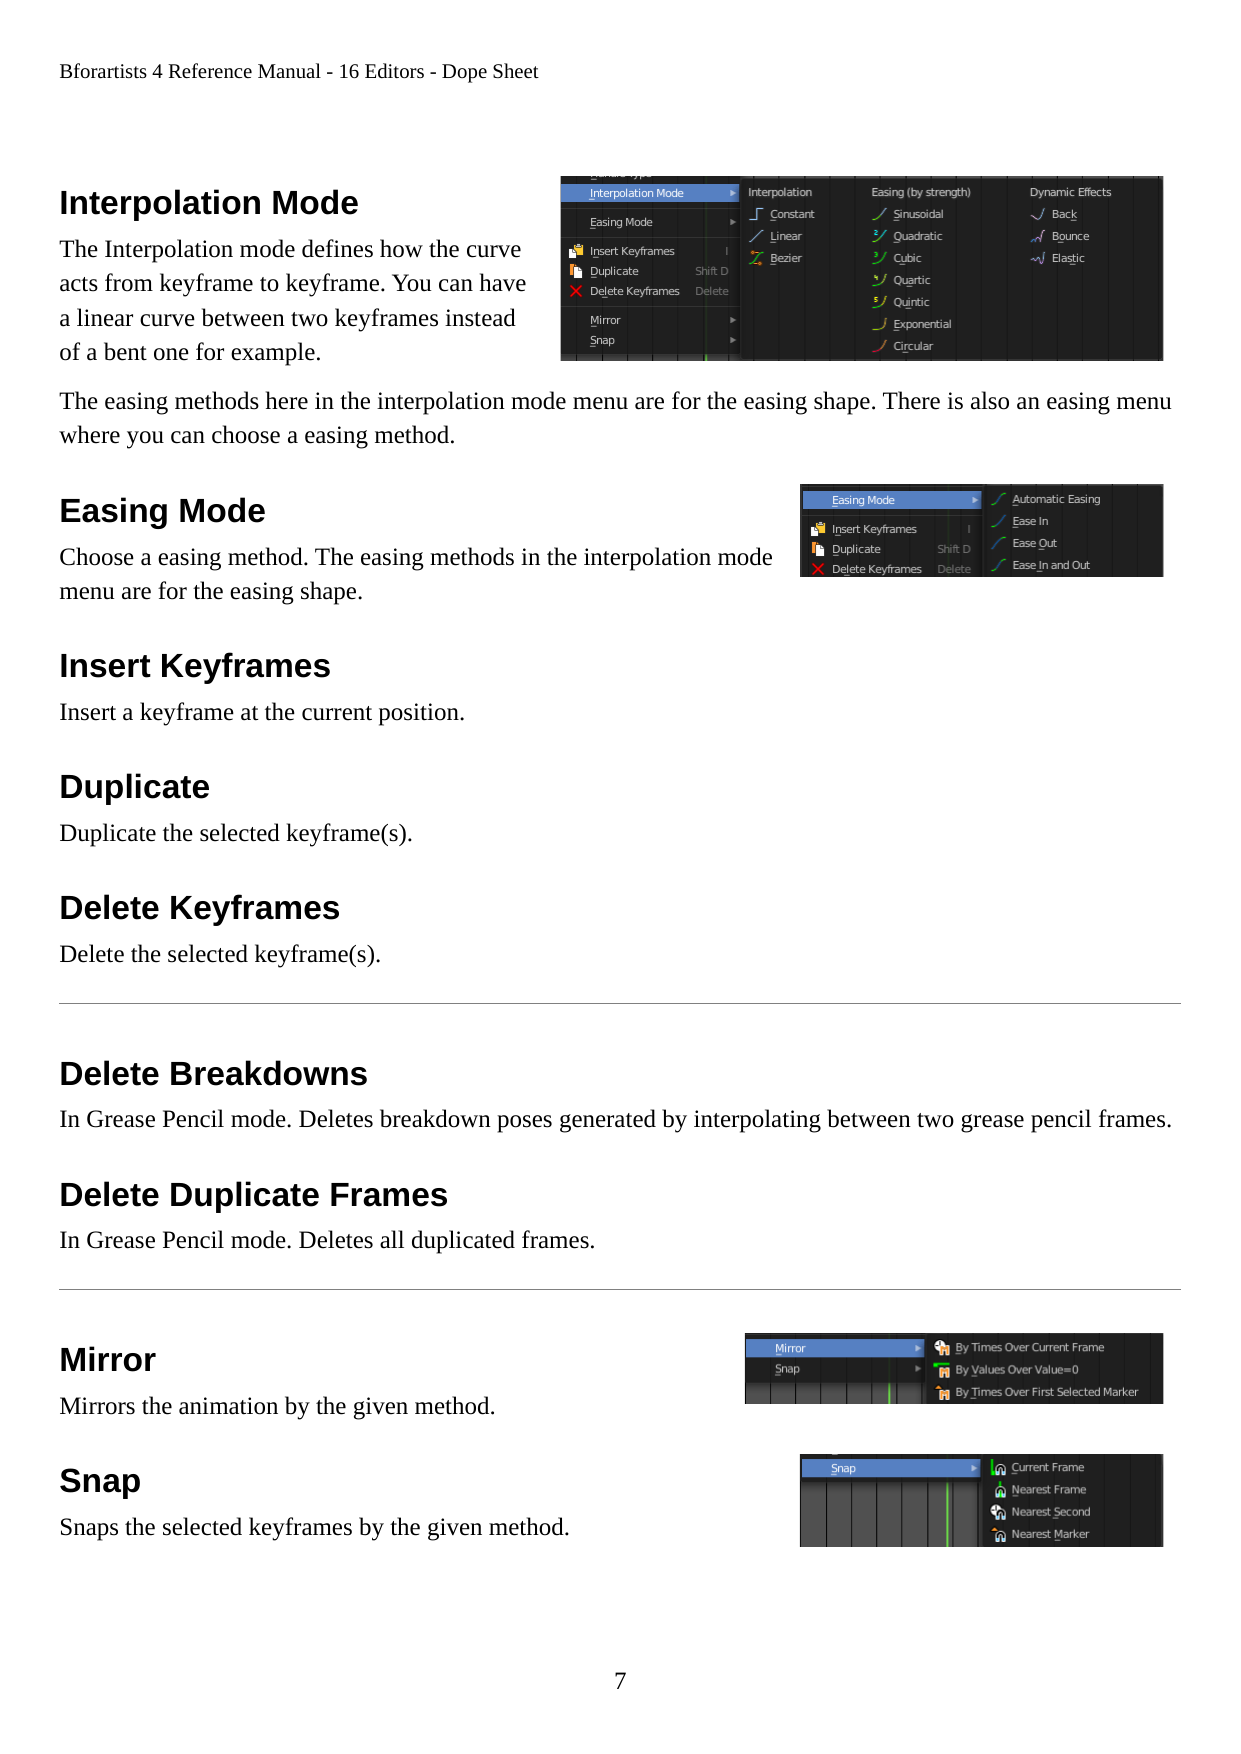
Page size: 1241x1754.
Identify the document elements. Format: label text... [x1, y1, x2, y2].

text Snaps the selected keyframes by the given method. [59, 1512, 799, 1541]
subtitle Insert Keyframes [59, 646, 1181, 685]
text Choose a easing method. The easing methods in the interpolation mode menu are for the easing shape. [59, 542, 1181, 605]
text Duplicate the selected keyframe(s). [59, 818, 1181, 847]
picture [744, 1333, 1164, 1404]
subtitle Delete Breakdowns [59, 1053, 1181, 1092]
subtitle [1164, 491, 1181, 529]
subtitle Interpolation Mode [59, 182, 560, 221]
text Insert a keyframe at the current position. [59, 697, 1181, 726]
text The easing methods here in the interpolation mode menu are for the easing shape. There is also an easing menu where you can choose a easing method. [59, 386, 1181, 449]
picture [799, 1454, 1164, 1547]
subtitle Mirror [59, 1339, 744, 1378]
subtitle Delete Keyframes [59, 888, 1181, 927]
subtitle [1164, 182, 1181, 221]
subtitle Delete Duplicate Frames [59, 1174, 1181, 1213]
picture [800, 484, 1164, 577]
subtitle [1164, 1339, 1181, 1378]
text In Grease Pencil mode. Deletes all duplicated frames. [59, 1226, 1181, 1254]
subtitle Snap [59, 1461, 799, 1499]
subtitle [1164, 1461, 1181, 1499]
subtitle Duplicate [59, 767, 1181, 806]
picture [560, 176, 1164, 361]
subtitle Easing Mode [59, 491, 800, 529]
text The Interpolation mode defines how the curve acts from keyframe to keyframe. You can have a linear curve between two keyframes instead of a bent one for example. [59, 234, 1181, 366]
text Mirrors the animation by the given method. [59, 1391, 1181, 1419]
text Delete the selected keyframe(s). [59, 939, 1181, 968]
text In Grease Pencil mode. Deletes breakdown poses generated by interpolating between two grease pencil frames. [59, 1104, 1181, 1133]
